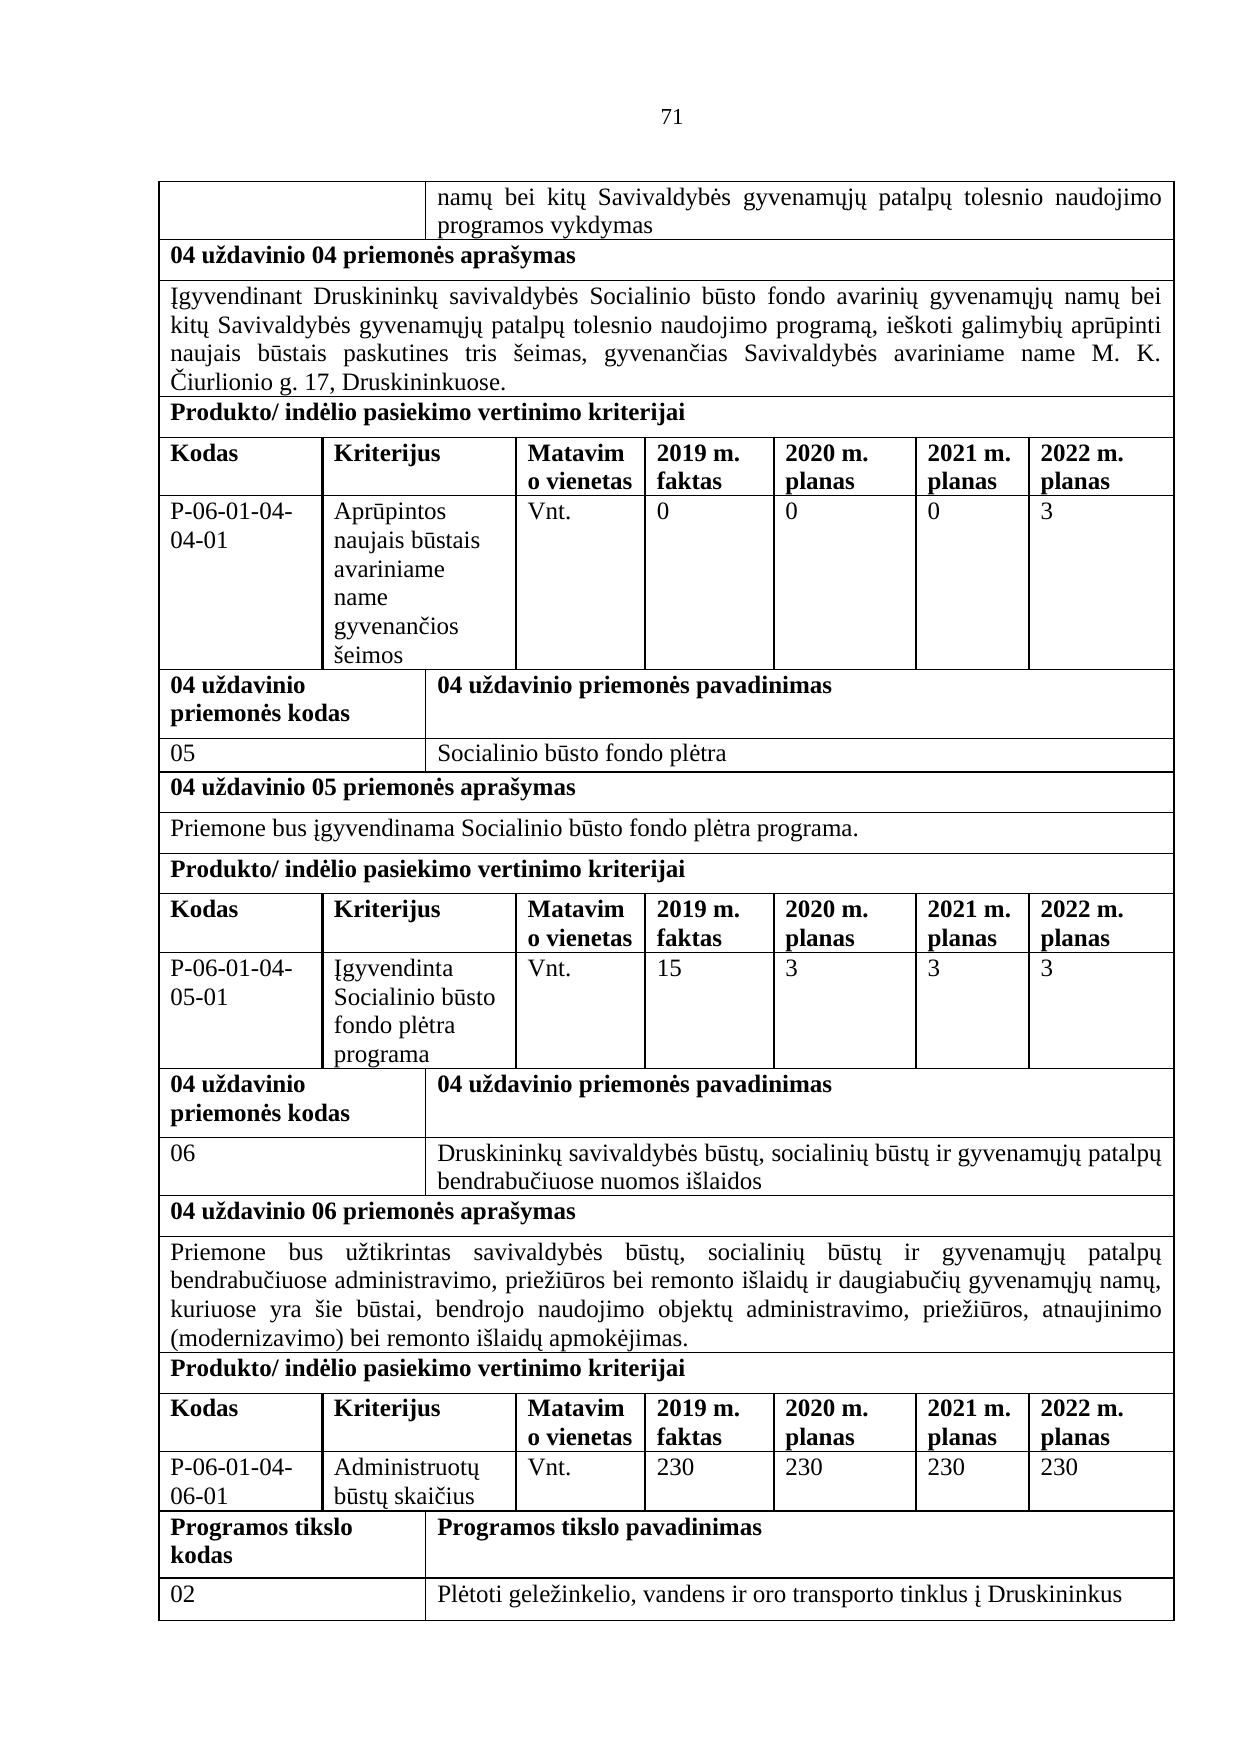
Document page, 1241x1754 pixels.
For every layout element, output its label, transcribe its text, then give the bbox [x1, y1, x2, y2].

table_cell Vnt. [517, 496, 644, 669]
table_cell Socialinio būsto fondo plėtra [426, 739, 1173, 771]
table_cell 2022 m. planas [1030, 894, 1173, 952]
table_cell 2022 m. planas [1030, 438, 1173, 495]
table_cell 04 uždavinio priemonės kodas [160, 670, 425, 737]
table_cell Įgyvendinta Socialinio būsto fondo plėtra programa [324, 953, 515, 1068]
table_cell 0 [775, 496, 915, 669]
table_cell namų bei kitų Savivaldybės gyvenamųjų patalpų tolesnio naudojimo programos vykdymas [426, 182, 1173, 239]
table_cell Programos tikslo pavadinimas [426, 1512, 1173, 1577]
table_cell Matavimo vienetas [517, 438, 644, 495]
table_cell Kodas [160, 438, 321, 495]
table_cell 2021 m. planas [917, 1394, 1028, 1451]
table_cell 2020 m. planas [775, 894, 915, 952]
table_cell Produkto/ indėlio pasiekimo vertinimo kriterijai [160, 854, 1173, 893]
table_cell 0 [646, 496, 773, 669]
table_cell 04 uždavinio 06 priemonės aprašymas [160, 1196, 1173, 1236]
table_cell Produkto/ indėlio pasiekimo vertinimo kriterijai [160, 1353, 1173, 1392]
table_cell Įgyvendinant Druskininkų savivaldybės Socialinio būsto fondo avarinių gyvenamųjų namų bei kitų Savivaldybės gyvenamųjų patalpų tolesnio naudojimo programą, ieškoti galimybių aprūpinti naujais būstais paskutines tris šeimas, gyvenančias Savivaldybės avariniame name M. K. Čiurlionio g. 17, Druskininkuose. [160, 281, 1173, 396]
table_cell 04 uždavinio priemonės kodas [160, 1069, 425, 1137]
table_cell Plėtoti geležinkelio, vandens ir oro transporto tinklus į Druskininkus [426, 1579, 1173, 1620]
table_cell Kodas [160, 894, 321, 952]
table_cell 06 [160, 1138, 425, 1195]
table_cell 2021 m. planas [917, 894, 1028, 952]
table_cell 2019 m. faktas [646, 1394, 773, 1451]
table_cell 2020 m. planas [775, 1394, 915, 1451]
table_cell Druskininkų savivaldybės būstų, socialinių būstų ir gyvenamųjų patalpų bendrabučiuose nuomos išlaidos [426, 1138, 1173, 1195]
table_cell Produkto/ indėlio pasiekimo vertinimo kriterijai [160, 397, 1173, 437]
table_cell 3 [1030, 496, 1173, 669]
table_cell 230 [775, 1452, 915, 1509]
table_cell 15 [646, 953, 773, 1068]
table_cell P-06-01-04-04-01 [160, 496, 321, 669]
table_cell Kriterijus [324, 438, 515, 495]
table_cell Matavimo vienetas [517, 894, 644, 952]
table_cell 04 uždavinio priemonės pavadinimas [426, 670, 1173, 737]
table_cell Priemone bus įgyvendinama Socialinio būsto fondo plėtra programa. [160, 813, 1173, 853]
table_cell 04 uždavinio 05 priemonės aprašymas [160, 773, 1173, 812]
table_cell 2019 m. faktas [646, 438, 773, 495]
table_cell P-06-01-04-06-01 [160, 1452, 321, 1509]
table_cell 02 [160, 1579, 425, 1620]
table_cell Vnt. [517, 953, 644, 1068]
table_cell 04 uždavinio 04 priemonės aprašymas [160, 240, 1173, 280]
table_cell 230 [646, 1452, 773, 1509]
table_cell P-06-01-04-05-01 [160, 953, 321, 1068]
table_cell Kriterijus [324, 1394, 515, 1451]
table_cell Kodas [160, 1394, 321, 1451]
table_cell 3 [1030, 953, 1173, 1068]
table_cell 2021 m. planas [917, 438, 1028, 495]
table_cell Administruotų būstų skaičius [324, 1452, 515, 1509]
table_cell 05 [160, 739, 425, 771]
table_cell 3 [775, 953, 915, 1068]
table_cell 2022 m. planas [1030, 1394, 1173, 1451]
table_cell 230 [917, 1452, 1028, 1509]
table_cell Aprūpintos naujais būstais avariniame name gyvenančios šeimos [324, 496, 515, 669]
table_cell 2019 m. faktas [646, 894, 773, 952]
table_cell 0 [917, 496, 1028, 669]
table_cell 2020 m. planas [775, 438, 915, 495]
table_cell 3 [917, 953, 1028, 1068]
table_cell 230 [1030, 1452, 1173, 1509]
table_cell Matavimo vienetas [517, 1394, 644, 1451]
table_cell Vnt. [517, 1452, 644, 1509]
table_cell 04 uždavinio priemonės pavadinimas [426, 1069, 1173, 1137]
table_cell Kriterijus [324, 894, 515, 952]
table_cell [160, 182, 425, 239]
table_cell Programos tikslo kodas [160, 1512, 425, 1577]
table_cell Priemone bus užtikrintas savivaldybės būstų, socialinių būstų ir gyvenamųjų patalpų bendrabučiuose administravimo, priežiūros bei remonto išlaidų ir daugiabučių gyvenamųjų namų, kuriuose yra šie būstai, bendrojo naudojimo objektų administravimo, priežiūros, atnaujinimo (modernizavimo) bei remonto išlaidų apmokėjimas. [160, 1237, 1173, 1352]
